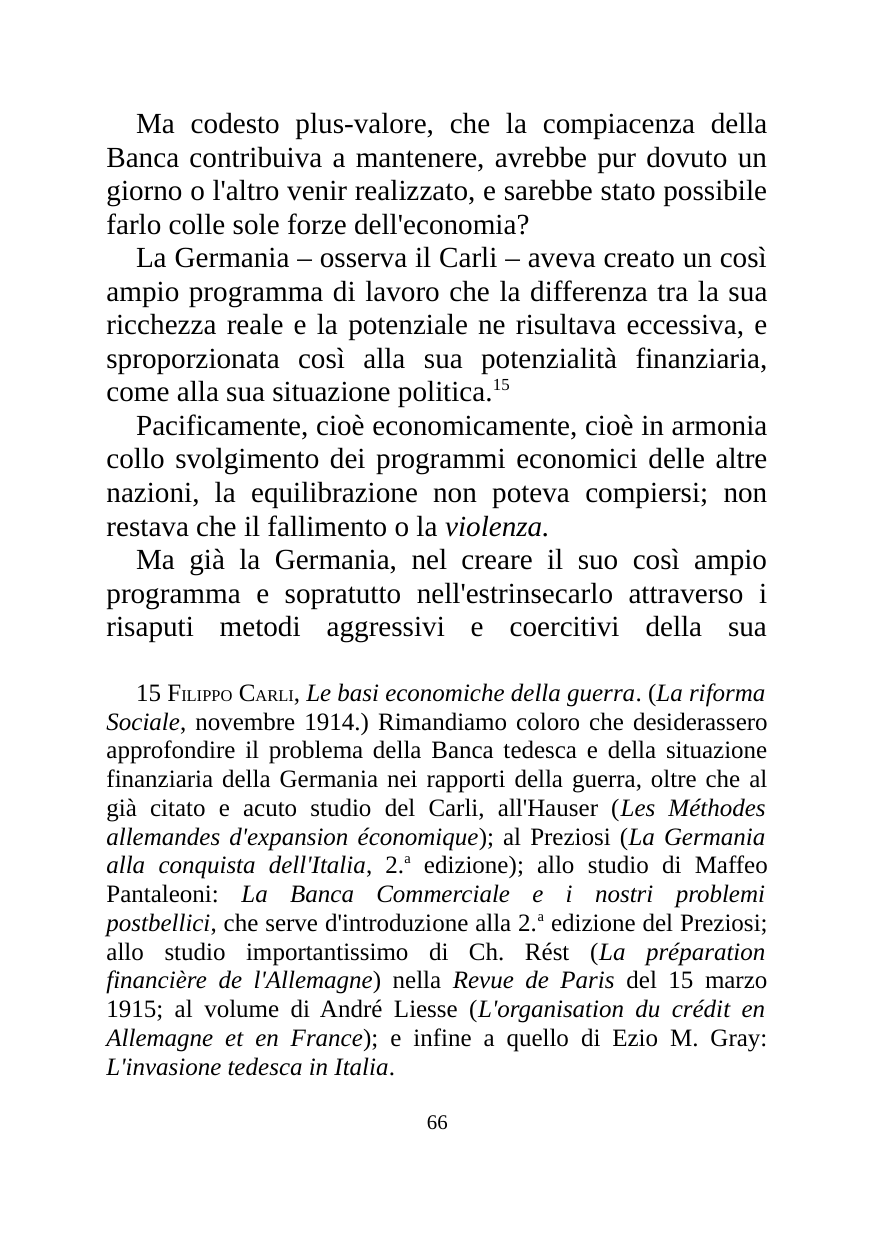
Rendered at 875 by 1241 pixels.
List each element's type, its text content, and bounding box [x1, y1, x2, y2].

text Ma già la Germania, nel creare il suo così ampio programma e sopratutto nell'estrinsecarlo attraverso i risaputi metodi aggressivi e coercitivi della sua [106, 542, 768, 643]
text La Germania – osserva il Carli – aveva creato un così ampio programma di lavoro che la differenza tra la sua ricchezza reale e la potenziale ne risultava eccessiva, e sproporzionata così alla sua potenzialità finanziaria, come alla sua situazione politica. [106, 240, 768, 408]
text Filippo Carli, Le basi economiche della guerra. (La riforma Sociale, novembre 1914.) Rimandiamo coloro che desiderassero approfondire il problema della Banca tedesca e della situazione finanziaria della Germania nei rapporti della guerra, oltre che al già citato e acuto studio del Carli, all'Hauser (Les Méthodes allemandes d'expansion économique); al Preziosi (La Germania alla conquista dell'Italia, 2.a edizione); allo studio di Maffeo Pantaleoni: La Banca Commerciale e i nostri problemi postbellici, che serve d'introduzione alla 2.a edizione del Preziosi; allo studio importantissimo di Ch. Rést (La préparation financière de l'Allemagne) nella Revue de Paris del 15 marzo 1915; al volume di André Liesse (L'organisation du crédit en Allemagne et en France); e infine a quello di Ezio M. Gray: L'invasione tedesca in Italia. [106, 678, 768, 1080]
text Ma codesto plus-valore, che la compiacenza della Banca contribuiva a mantenere, avrebbe pur dovuto un giorno o l'altro venir realizzato, e sarebbe stato possibile farlo colle sole forze dell'economia? [106, 106, 768, 240]
text Pacificamente, cioè economicamente, cioè in armonia collo svolgimento dei programmi economici delle altre nazioni, la equilibrazione non poteva compiersi; non restava che il fallimento o la violenza. [106, 408, 768, 542]
